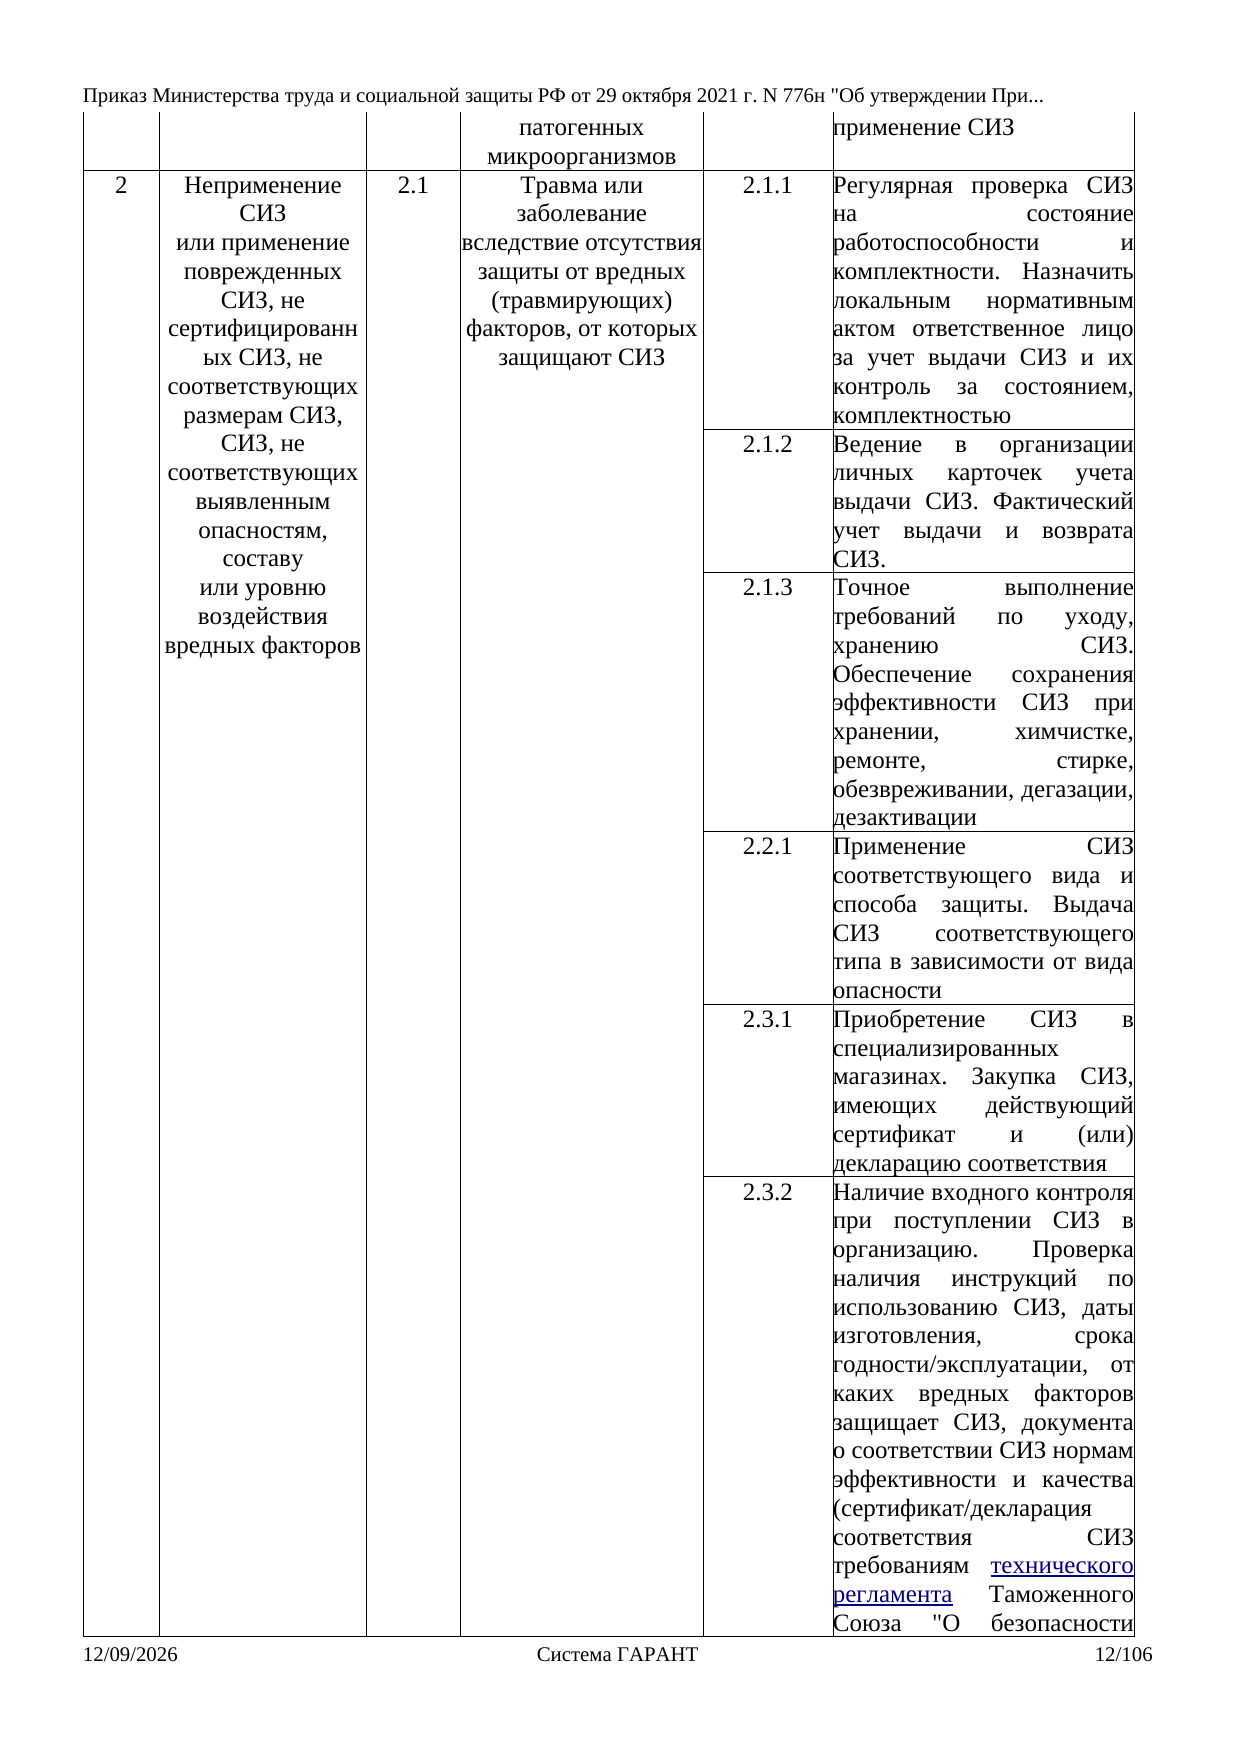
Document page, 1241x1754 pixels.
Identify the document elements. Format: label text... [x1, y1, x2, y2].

table_cell 2.1 [367, 171, 460, 1636]
table_cell Приобретение СИЗ в специализированных магазинах. Закупка СИЗ, имеющих действующий сертификат и (или) декларацию соответствия [834, 1005, 1134, 1176]
table_cell Точное выполнение требований по уходу, хранению СИЗ. Обеспечение сохранения эффективности СИЗ при хранении, химчистке, ремонте, стирке, обезвреживании, дегазации, дезактивации [834, 573, 1134, 831]
table_cell [367, 112, 460, 170]
table_cell [704, 112, 833, 170]
table_cell Наличие входного контроля при поступлении СИЗ в организацию. Проверка наличия инструкций по использованию СИЗ, даты изготовления, срока годности/эксплуатации, от каких вредных факторов защищает СИЗ, документа о соответствии СИЗ нормам эффективности и качества (сертификат/декларация соответствия СИЗ требованиям технического регламента Таможенного Союза "О безопасности [834, 1177, 1134, 1636]
table_cell Ведение в организации личных карточек учета выдачи СИЗ. Фактический учет выдачи и возврата СИЗ. [834, 430, 1134, 572]
table_cell 2.2.1 [704, 832, 833, 1004]
table_cell 2.1.2 [704, 430, 833, 572]
table_cell Травма или заболевание вследствие отсутствия защиты от вредных (травмирующих) факторов, от которых защищают СИЗ [461, 171, 703, 1636]
table_cell 2 [84, 171, 159, 1636]
table_cell 2.1.1 [704, 171, 833, 429]
table_cell Неприменение СИЗ или применение поврежденных СИЗ, не сертифицированных СИЗ, не соответствующих размерам СИЗ, СИЗ, не соответствующих выявленным опасностям, составу или уровню воздействия вредных факторов [160, 171, 366, 1636]
table_cell 2.1.3 [704, 573, 833, 831]
table_cell [84, 112, 159, 170]
table_cell Регулярная проверка СИЗ на состояние работоспособности и комплектности. Назначить локальным нормативным актом ответственное лицо за учет выдачи СИЗ и их контроль за состоянием, комплектностью [834, 171, 1134, 429]
table_cell 2.3.1 [704, 1005, 833, 1176]
table_cell 2.3.2 [704, 1177, 833, 1636]
table_cell применение СИЗ [834, 112, 1134, 170]
table_cell Применение СИЗ соответствующего вида и способа защиты. Выдача СИЗ соответствующего типа в зависимости от вида опасности [834, 832, 1134, 1004]
table_cell патогенных микроорганизмов [461, 112, 703, 170]
table_cell [160, 112, 366, 170]
